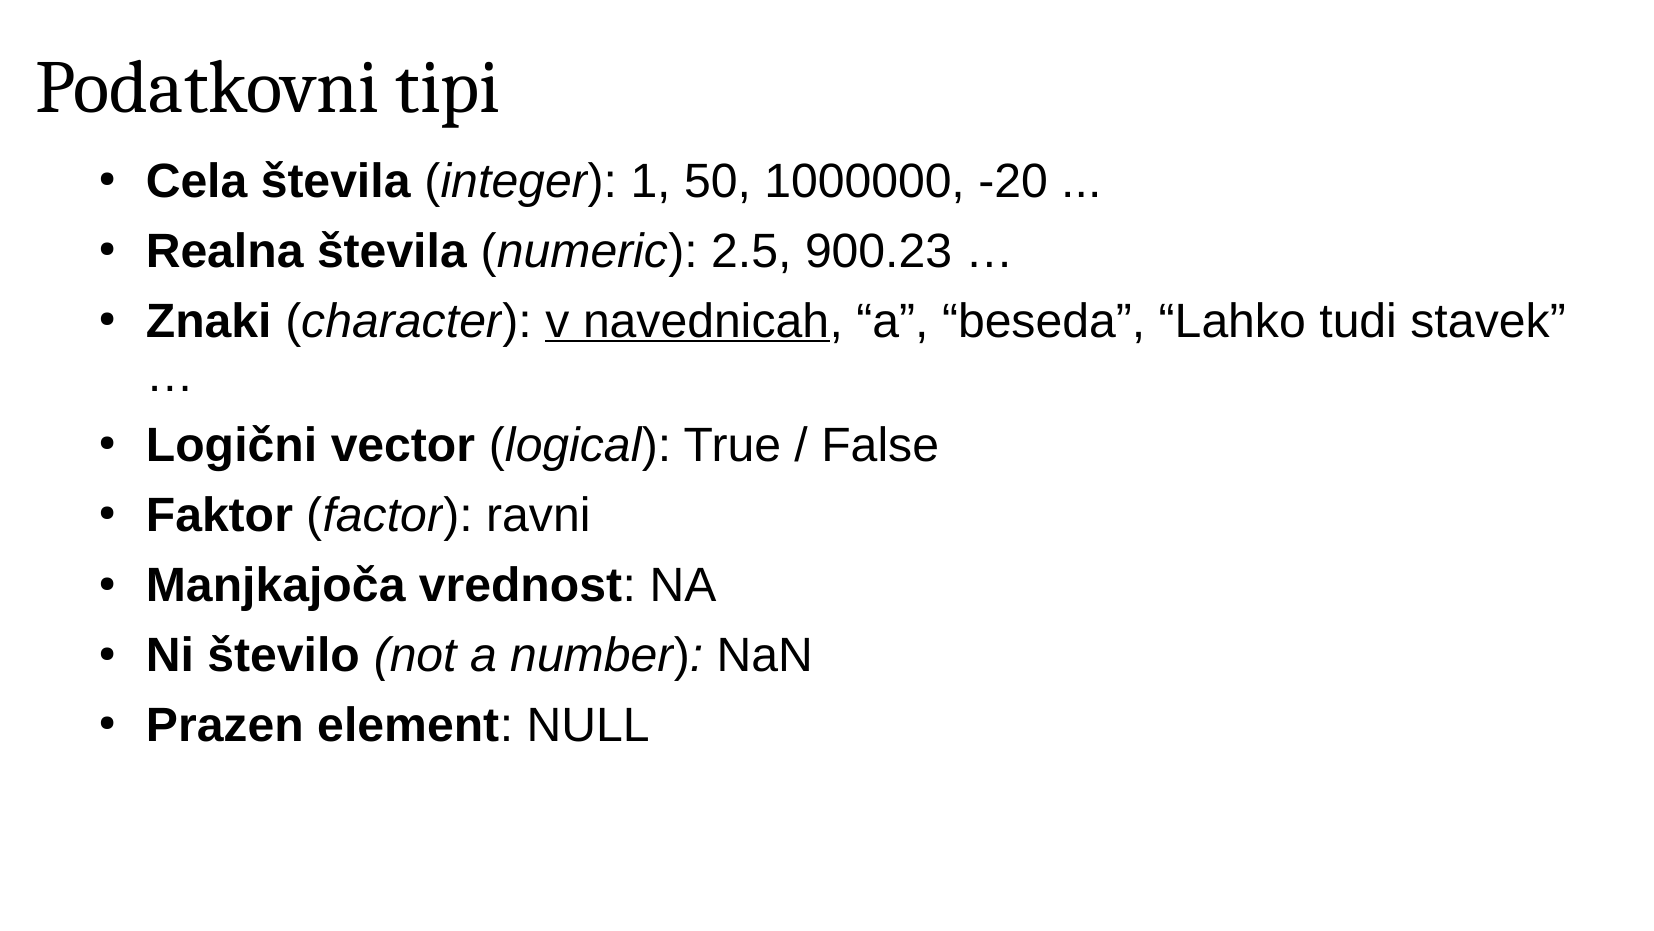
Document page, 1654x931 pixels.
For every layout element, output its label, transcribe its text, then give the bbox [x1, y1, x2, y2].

list Cela števila (integer): 1, 50, 1000000, -20 ... Realna števila (numeric): 2.5, 900.23 … Znaki (character): v navednicah, “a”, “beseda”, “Lahko tudi stavek” … Logični vector (logical): True / False Faktor (factor): ravni Manjkajoča vrednost: NA Ni število (not a number): NaN Prazen element: NULL [82, 153, 1571, 758]
title Podatkovni tipi [35, 21, 1524, 154]
